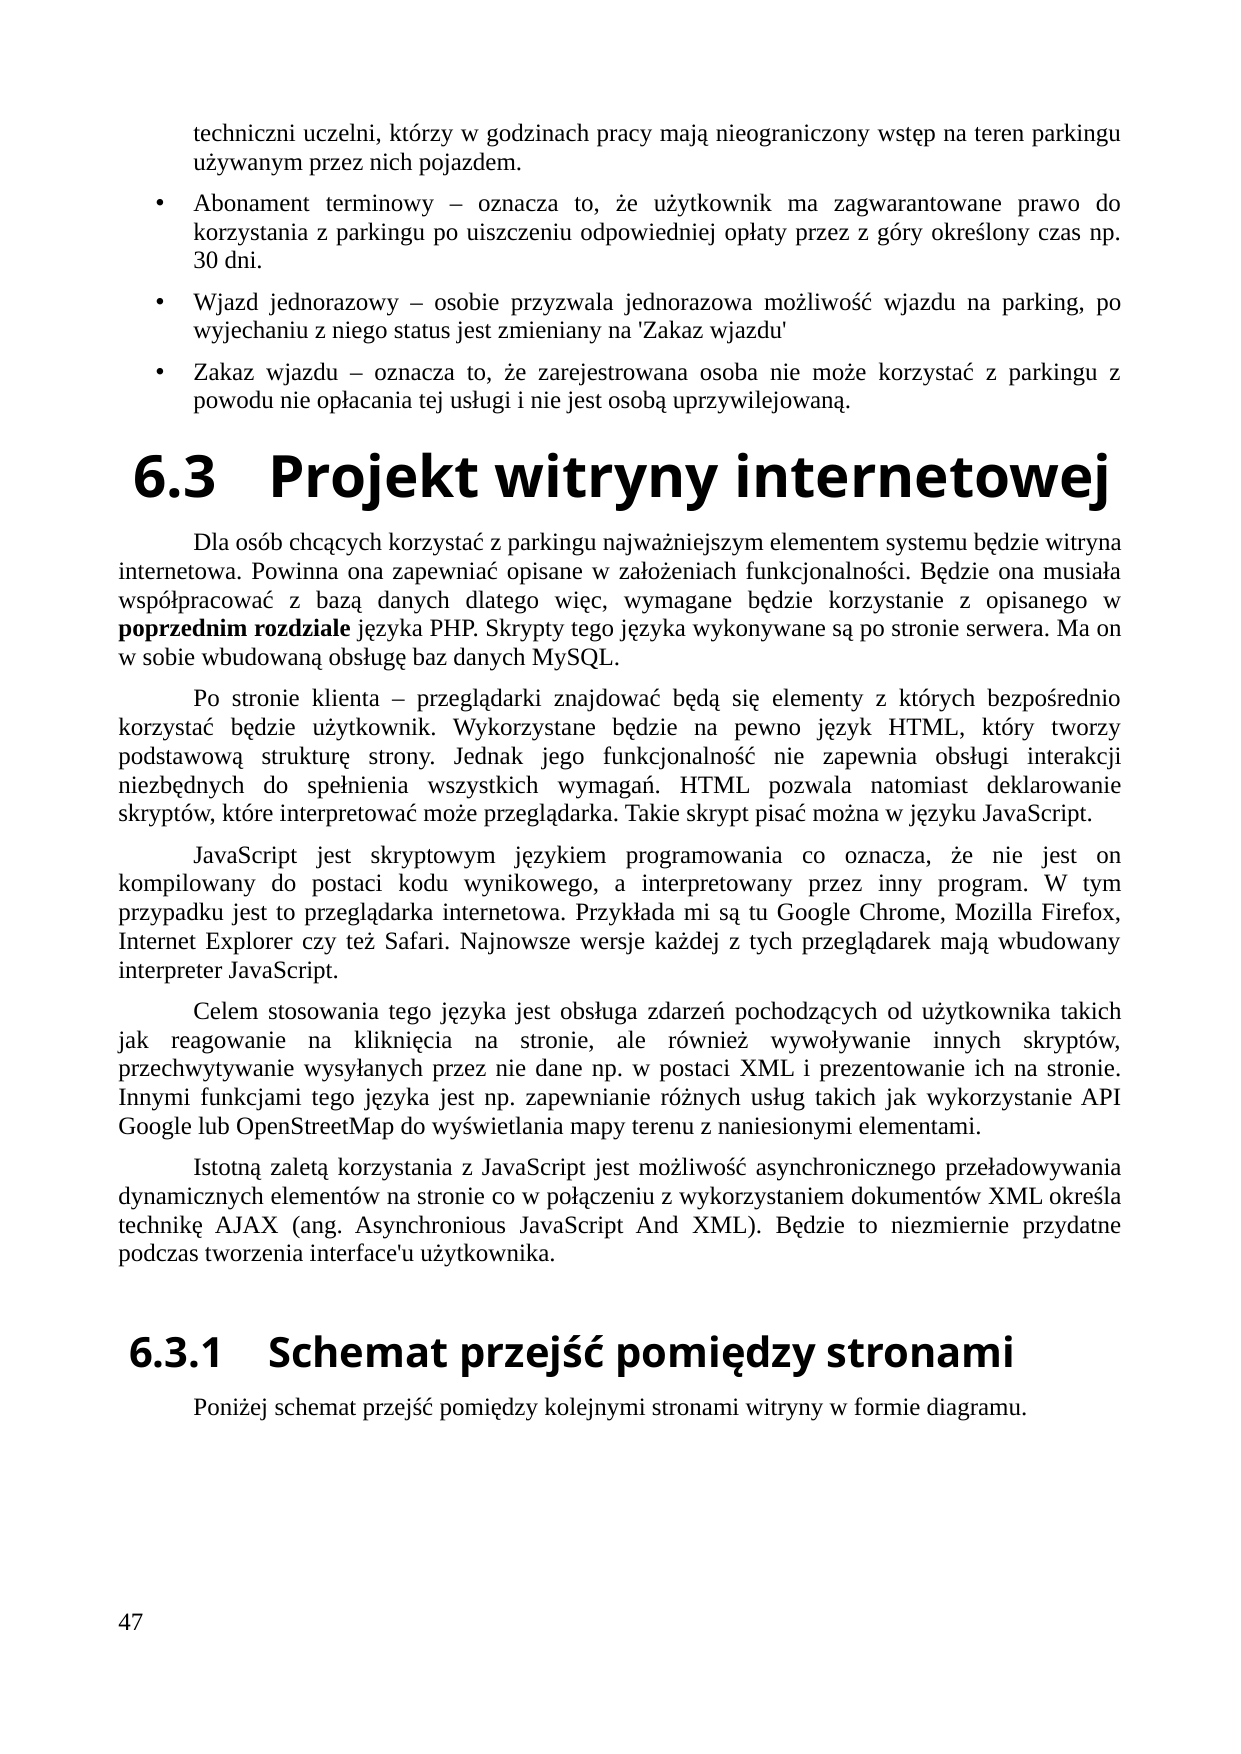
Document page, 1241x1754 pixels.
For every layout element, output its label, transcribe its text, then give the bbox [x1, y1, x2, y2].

text Celem stosowania tego języka jest obsługa zdarzeń pochodzących od użytkownika takich jak reagowanie na kliknięcia na stronie, ale również wywoływanie innych skryptów, przechwytywanie wysyłanych przez nie dane np. w postaci XML i prezentowanie ich na stronie. Innymi funkcjami tego języka jest np. zapewnianie różnych usług takich jak wykorzystanie API Google lub OpenStreetMap do wyświetlania mapy terenu z naniesionymi elementami. [118, 996, 1122, 1140]
subtitle Schemat przejść pomiędzy stronami [118, 1323, 1122, 1380]
text Po stronie klienta – przeglądarki znajdować będą się elementy z których bezpośrednio korzystać będzie użytkownik. Wykorzystane będzie na pewno język HTML, który tworzy podstawową strukturę strony. Jednak jego funkcjonalność nie zapewnia obsługi interakcji niezbędnych do spełnienia wszystkich wymagań. HTML pozwala natomiast deklarowanie skryptów, które interpretować może przeglądarka. Takie skrypt pisać można w języku JavaScript. [118, 683, 1122, 827]
text Istotną zaletą korzystania z JavaScript jest możliwość asynchronicznego przeładowywania dynamicznych elementów na stronie co w połączeniu z wykorzystaniem dokumentów XML określa technikę AJAX (ang. Asynchronious JavaScript And XML). Będzie to niezmiernie przydatne podczas tworzenia interface'u użytkownika. [118, 1152, 1122, 1267]
list Abonament terminowy – oznacza to, że użytkownik ma zagwarantowane prawo do korzystania z parkingu po uiszczeniu odpowiedniej opłaty przez z góry określony czas np. 30 dni. [156, 188, 1122, 274]
text Poniżej schemat przejść pomiędzy kolejnymi stronami witryny w formie diagramu. [118, 1392, 1122, 1421]
list Zakaz wjazdu – oznacza to, że zarejestrowana osoba nie może korzystać z parkingu z powodu nie opłacania tej usługi i nie jest osobą uprzywilejowaną. [156, 357, 1122, 414]
text JavaScript jest skryptowym językiem programowania co oznacza, że nie jest on kompilowany do postaci kodu wynikowego, a interpretowany przez inny program. W tym przypadku jest to przeglądarka internetowa. Przykłada mi są tu Google Chrome, Mozilla Firefox, Internet Explorer czy też Safari. Najnowsze wersje każdej z tych przeglądarek mają wbudowany interpreter JavaScript. [118, 840, 1122, 983]
subtitle Projekt witryny internetowej [118, 435, 1122, 515]
list Wjazd jednorazowy – osobie przyzwala jednorazowa możliwość wjazdu na parking, po wyjechaniu z niego status jest zmieniany na 'Zakaz wjazdu' [156, 287, 1122, 344]
text Dla osób chcących korzystać z parkingu najważniejszym elementem systemu będzie witryna internetowa. Powinna ona zapewniać opisane w założeniach funkcjonalności. Będzie ona musiała współpracować z bazą danych dlatego więc, wymagane będzie korzystanie z opisanego w poprzednim rozdziale języka PHP. Skrypty tego języka wykonywane są po stronie serwera. Ma on w sobie wbudowaną obsługę baz danych MySQL. [118, 527, 1122, 671]
list techniczni uczelni, którzy w godzinach pracy mają nieograniczony wstęp na teren parkingu używanym przez nich pojazdem. [156, 118, 1122, 176]
